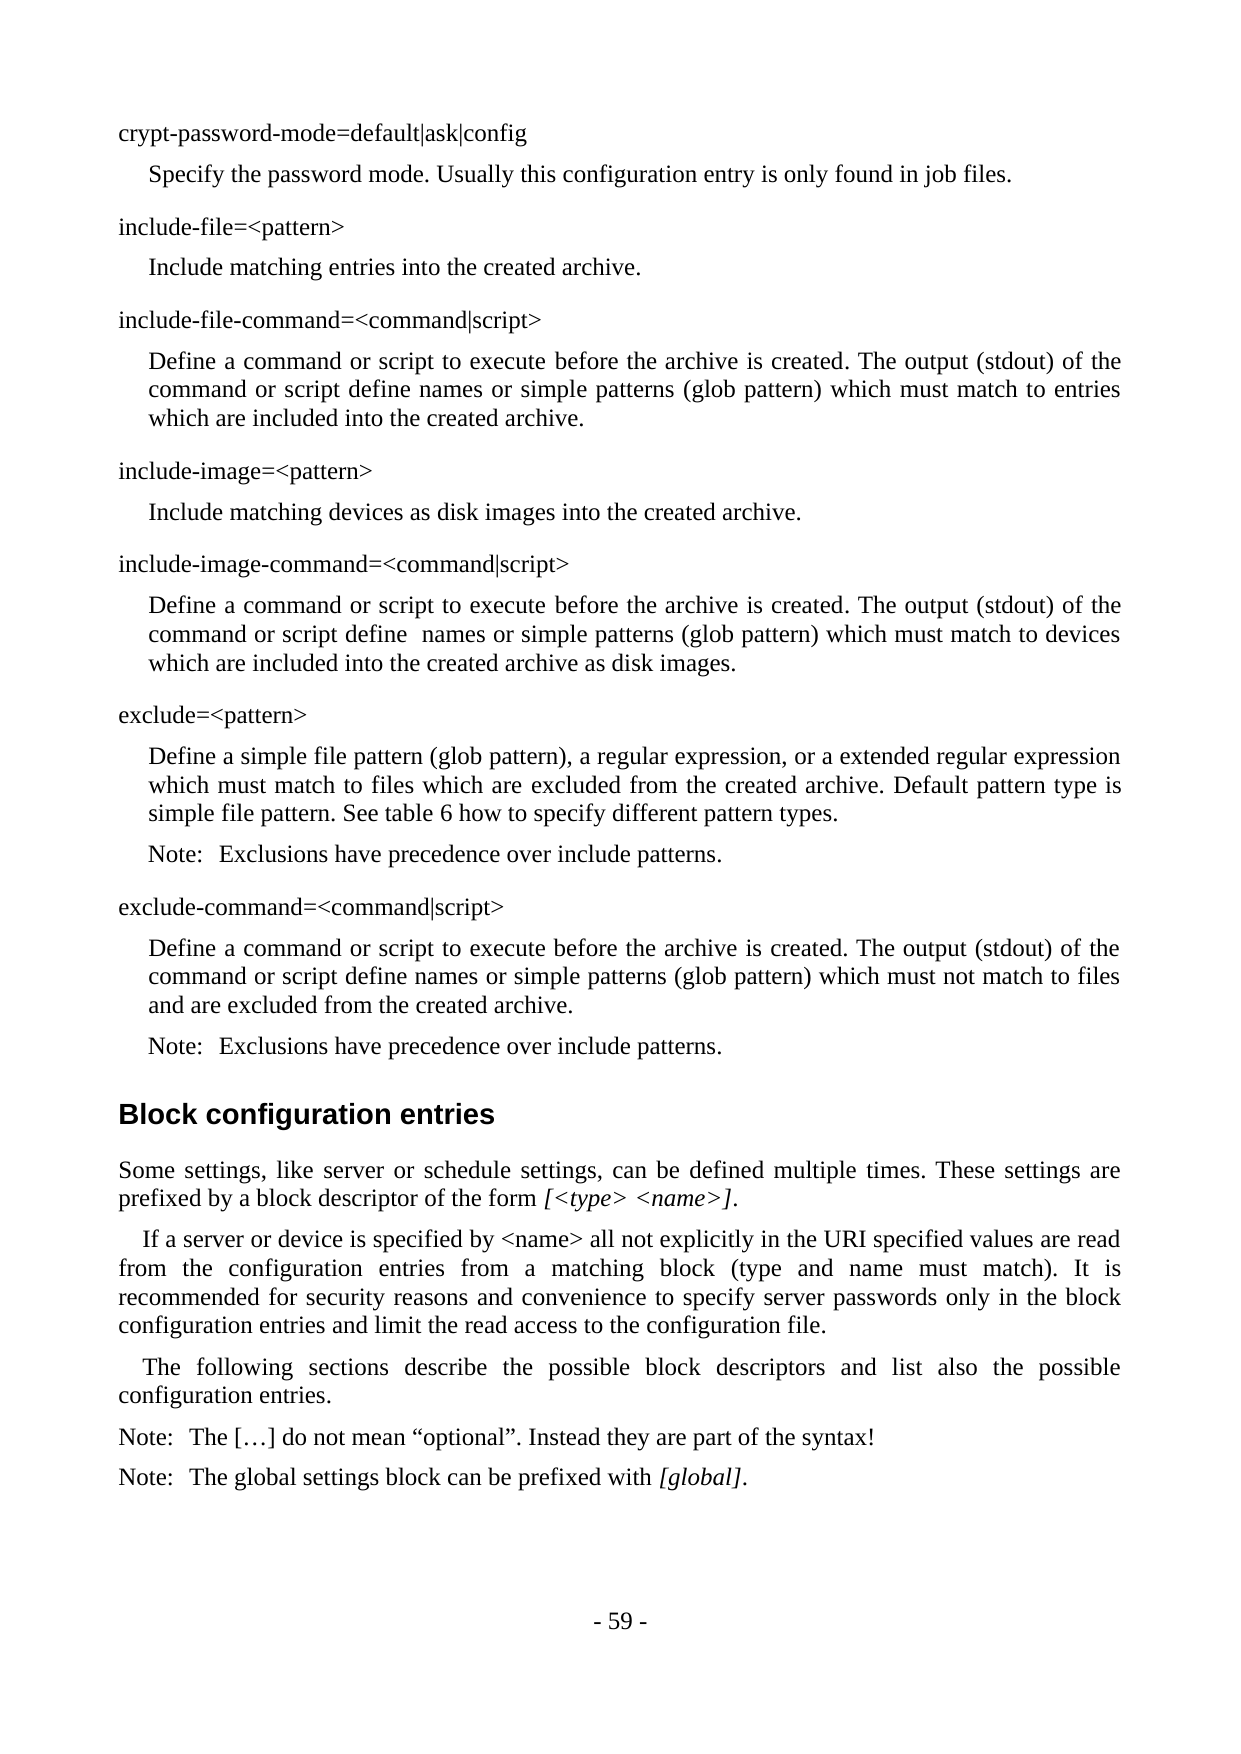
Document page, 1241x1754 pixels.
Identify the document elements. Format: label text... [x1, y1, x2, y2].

text Note: Exclusions have precedence over include patterns. [148, 839, 1122, 868]
title include-image-command=<command|script> [118, 549, 1122, 578]
text Specify the password mode. Usually this configuration entry is only found in job files. [148, 159, 1122, 188]
text Include matching devices as disk images into the created archive. [148, 497, 1122, 525]
title include-file-command=<command|script> [118, 305, 1122, 334]
text Include matching entries into the created archive. [148, 252, 1122, 281]
text Define a command or script to execute before the archive is created. The output (stdout) of the command or script define names or simple patterns (glob pattern) which must match to entries which are included into the created archive. [148, 346, 1122, 432]
text If a server or device is specified by <name> all not explicitly in the URI specified values are read from the configuration entries from a matching block (type and name must match). It is recommended for security reasons and convenience to specify server passwords only in the block configuration entries and limit the read access to the configuration file. [118, 1224, 1122, 1339]
text Note: Exclusions have precedence over include patterns. [148, 1031, 1122, 1060]
title include-file=<pattern> [118, 212, 1122, 240]
text Note: The global settings block can be prefixed with [global]. [118, 1462, 1122, 1491]
title exclude-command=<command|script> [118, 892, 1122, 921]
text Note: The […] do not mean “optional”. Instead they are part of the syntax! [118, 1422, 1122, 1450]
title crypt-password-mode=default|ask|config [118, 118, 1122, 147]
subtitle Block configuration entries [118, 1097, 1122, 1130]
text Define a simple file pattern (glob pattern), a regular expression, or a extended regular expression which must match to files which are excluded from the created archive. Default pattern type is simple file pattern. See table 6 how to specify different pattern types. [148, 741, 1122, 827]
text Define a command or script to execute before the archive is created. The output (stdout) of the command or script define names or simple patterns (glob pattern) which must not match to files and are excluded from the created archive. [148, 933, 1122, 1019]
text Some settings, like server or schedule settings, can be defined multiple times. These settings are prefixed by a block descriptor of the form [<type> <name>]. [118, 1155, 1122, 1212]
text Define a command or script to execute before the archive is created. The output (stdout) of the command or script define names or simple patterns (glob pattern) which must match to devices which are included into the created archive as disk images. [148, 590, 1122, 676]
title include-image=<pattern> [118, 456, 1122, 485]
title exclude=<pattern> [118, 700, 1122, 729]
text The following sections describe the possible block descriptors and list also the possible configuration entries. [118, 1352, 1122, 1409]
